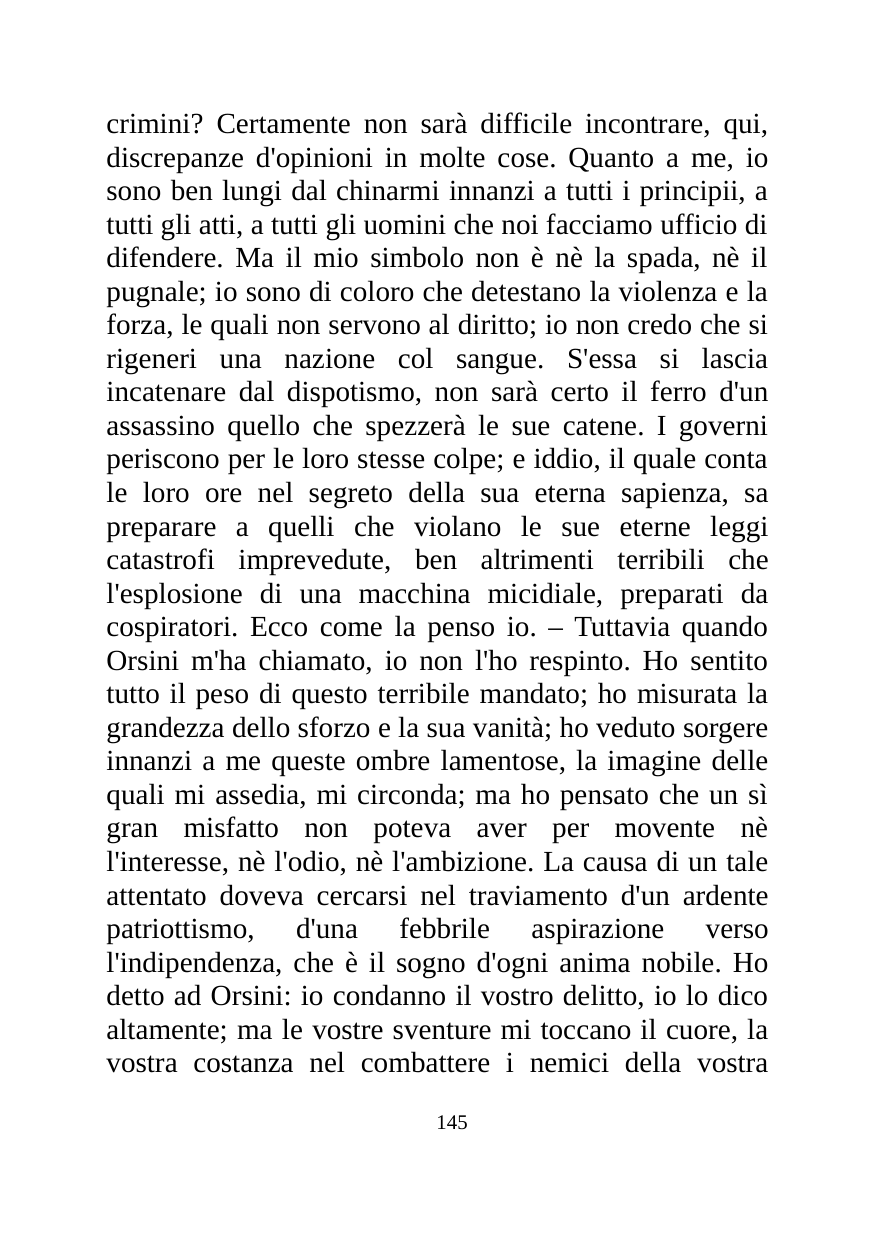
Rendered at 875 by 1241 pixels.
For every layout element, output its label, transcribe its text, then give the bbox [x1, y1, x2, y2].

text crimini? Certamente non sarà difficile incontrare, qui, discrepanze d'opinioni in molte cose. Quanto a me, io sono ben lungi dal chinarmi innanzi a tutti i principii, a tutti gli atti, a tutti gli uomini che noi facciamo ufficio di difendere. Ma il mio simbolo non è nè la spada, nè il pugnale; io sono di coloro che detestano la violenza e la forza, le quali non servono al diritto; io non credo che si rigeneri una nazione col sangue. S'essa si lascia incatenare dal dispotismo, non sarà certo il ferro d'un assassino quello che spezzerà le sue catene. I governi periscono per le loro stesse colpe; e iddio, il quale conta le loro ore nel segreto della sua eterna sapienza, sa preparare a quelli che violano le sue eterne leggi catastrofi imprevedute, ben altrimenti terribili che l'esplosione di una macchina micidiale, preparati da cospiratori. Ecco come la penso io. – Tuttavia quando Orsini m'ha chiamato, io non l'ho respinto. Ho sentito tutto il peso di questo terribile mandato; ho misurata la grandezza dello sforzo e la sua vanità; ho veduto sorgere innanzi a me queste ombre lamentose, la imagine delle quali mi assedia, mi circonda; ma ho pensato che un sì gran misfatto non poteva aver per movente nè l'interesse, nè l'odio, nè l'ambizione. La causa di un tale attentato doveva cercarsi nel traviamento d'un ardente patriottismo, d'una febbrile aspirazione verso l'indipendenza, che è il sogno d'ogni anima nobile. Ho detto ad Orsini: io condanno il vostro delitto, io lo dico altamente; ma le vostre sventure mi toccano il cuore, la vostra costanza nel combattere i nemici della vostra [106, 106, 769, 1079]
